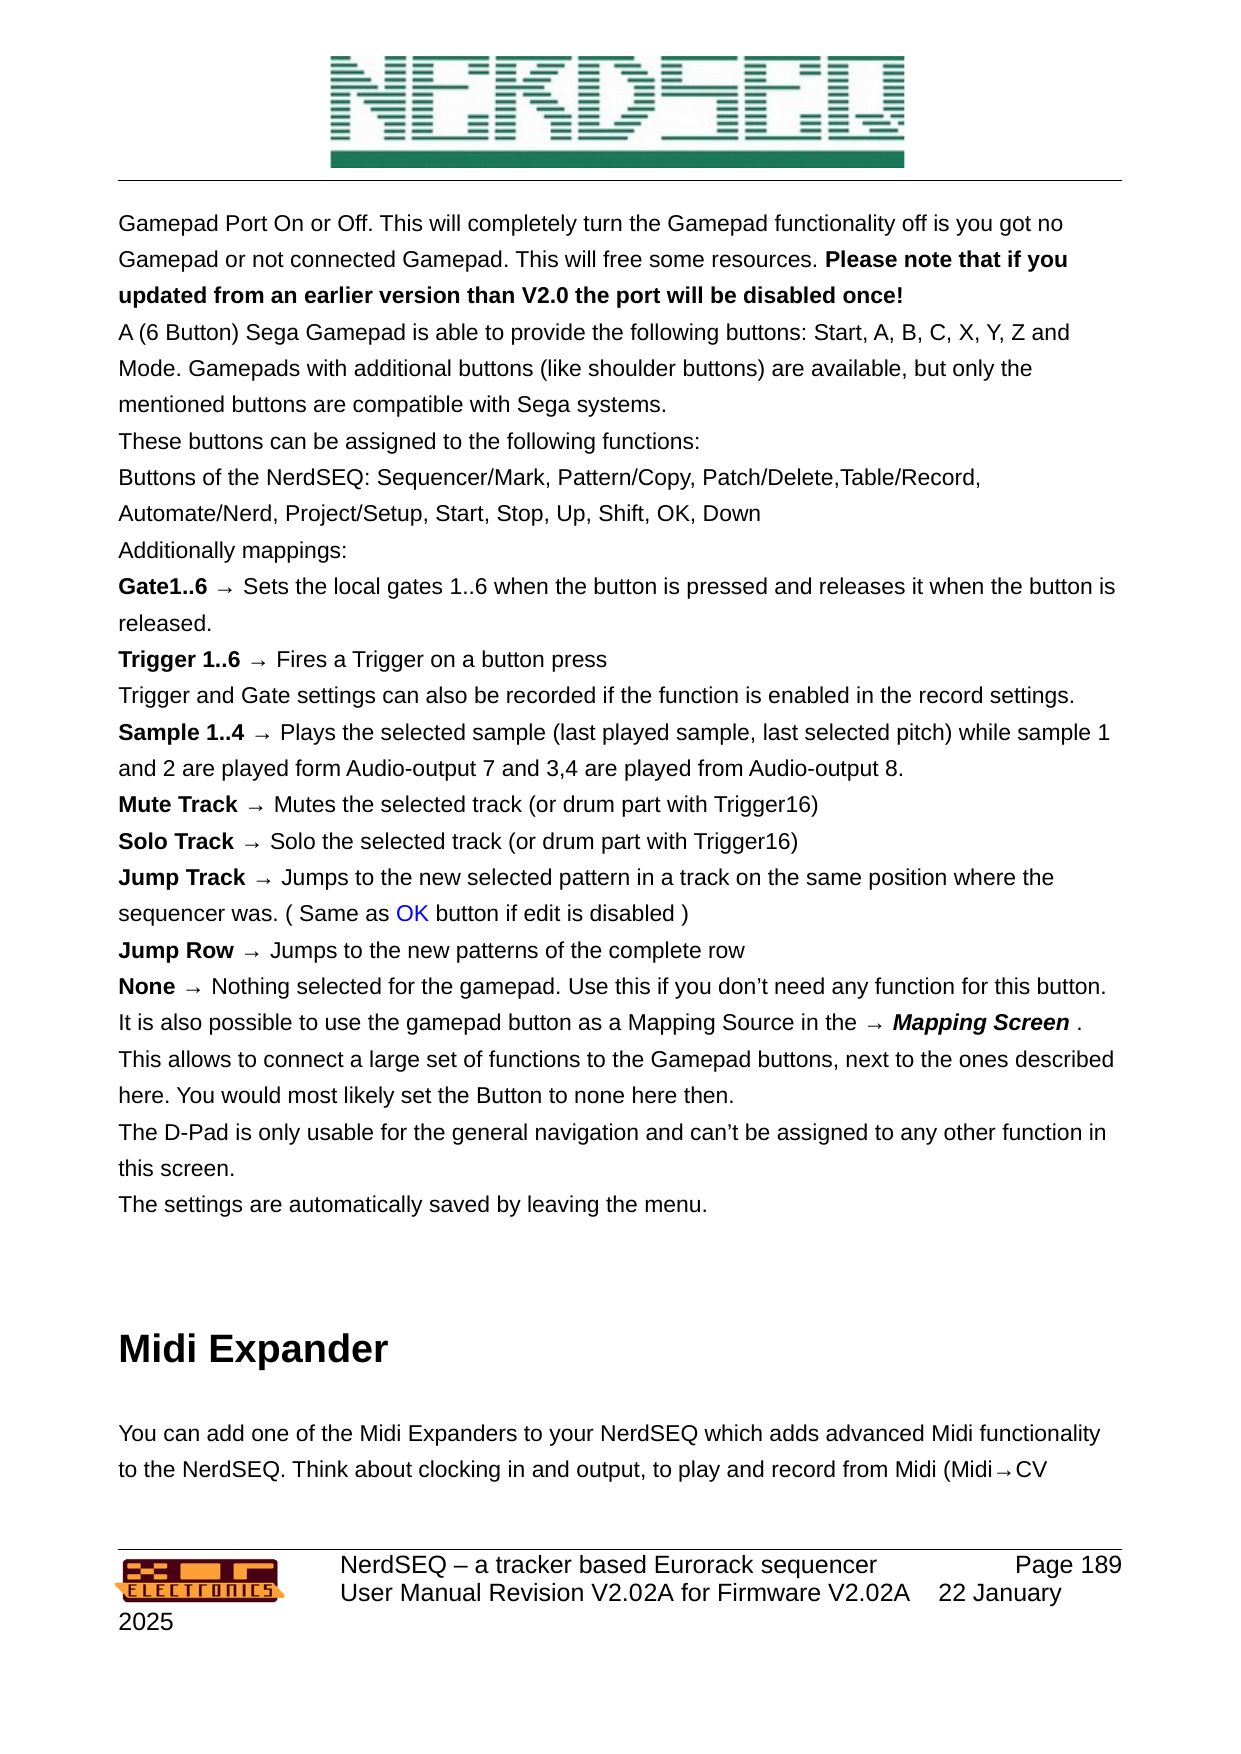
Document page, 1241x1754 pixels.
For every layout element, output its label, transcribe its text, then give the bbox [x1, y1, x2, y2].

text Additionally mappings: [118, 537, 1122, 563]
picture [330, 56, 905, 168]
text A (6 Button) Sega Gamepad is able to provide the following buttons: Start, A, B, C, X, Y, Z and Mode. Gamepads with additional buttons (like shoulder buttons) are available, but only the mentioned buttons are compatible with Sega systems. [118, 319, 1122, 418]
text These buttons can be assigned to the following functions: [118, 428, 1122, 454]
text The D-Pad is only usable for the general navigation and can’t be assigned to any other function in this screen. [118, 1118, 1122, 1181]
text Gate1..6 → Sets the local gates 1..6 when the button is pressed and releases it when the button is released. [118, 573, 1122, 636]
subtitle Midi Expander [118, 1325, 1122, 1371]
picture [115, 1555, 285, 1605]
text Jump Row → Jumps to the new patterns of the complete row [118, 937, 1122, 963]
text Trigger 1..6 → Fires a Trigger on a button press [118, 646, 1122, 672]
text You can add one of the Midi Expanders to your NerdSEQ which adds advanced Midi functionality to the NerdSEQ. Think about clocking in and output, to play and record from Midi (Midi→CV [118, 1420, 1122, 1482]
text Sample 1..4 → Plays the selected sample (last played sample, last selected pitch) while sample 1 and 2 are played form Audio-output 7 and 3,4 are played from Audio-output 8. [118, 718, 1122, 781]
text None → Nothing selected for the gamepad. Use this if you don’t need any function for this button. [118, 973, 1122, 999]
text The settings are automatically saved by leaving the menu. [118, 1191, 1122, 1217]
text Gamepad Port On or Off. This will completely turn the Gamepad functionality off is you got no Gamepad or not connected Gamepad. This will free some resources. Please note that if you updated from an earlier version than V2.0 the port will be disabled once! [118, 209, 1122, 309]
text Buttons of the NerdSEQ: Sequencer/Mark, Pattern/Copy, Patch/Delete,Table/Record, Automate/Nerd, Project/Setup, Start, Stop, Up, Shift, OK, Down [118, 464, 1122, 527]
text Solo Track → Solo the selected track (or drum part with Trigger16) [118, 828, 1122, 854]
text Mute Track → Mutes the selected track (or drum part with Trigger16) [118, 791, 1122, 818]
text Trigger and Gate settings can also be recorded if the function is enabled in the record settings. [118, 682, 1122, 708]
text Jump Track → Jumps to the new selected pattern in a track on the same position where the sequencer was. ( Same as OK button if edit is disabled ) [118, 864, 1122, 927]
text It is also possible to use the gamepad button as a Mapping Source in the → Mapping Screen . This allows to connect a large set of functions to the Gamepad buttons, next to the ones described here. You would most likely set the Button to none here then. [118, 1009, 1122, 1108]
